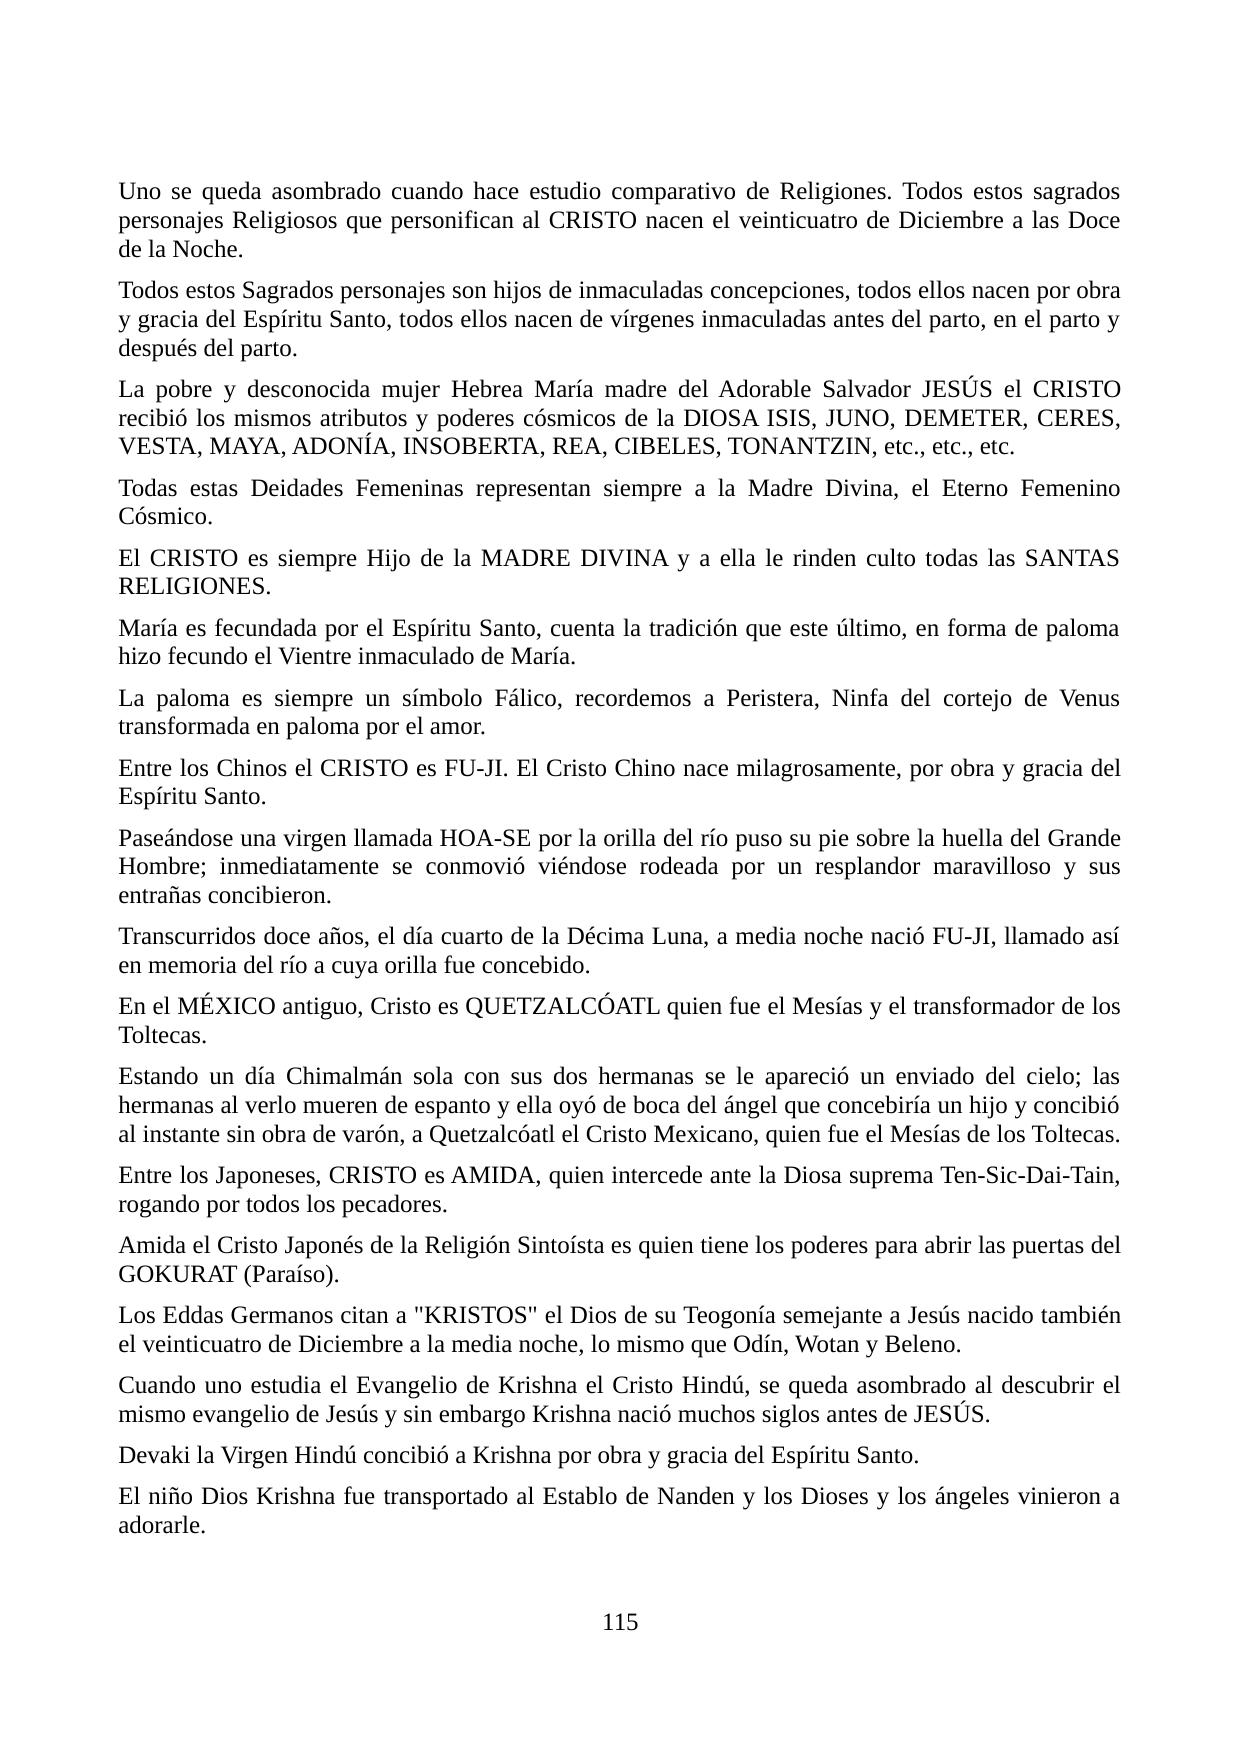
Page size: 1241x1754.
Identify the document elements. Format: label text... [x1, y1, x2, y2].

text Cuando uno estudia el Evangelio de Krishna el Cristo Hindú, se queda asombrado al descubrir el mismo evangelio de Jesús y sin embargo Krishna nació muchos siglos antes de JESÚS. [118, 1370, 1122, 1428]
text Transcurridos doce años, el día cuarto de la Décima Luna, a media noche nació FU-JI, llamado así en memoria del río a cuya orilla fue concebido. [118, 921, 1122, 979]
text El niño Dios Krishna fue transportado al Establo de Nanden y los Dioses y los ángeles vinieron a adorarle. [118, 1481, 1122, 1539]
text Devaki la Virgen Hindú concibió a Krishna por obra y gracia del Espíritu Santo. [118, 1440, 1122, 1469]
text Todas estas Deidades Femeninas representan siempre a la Madre Divina, el Eterno Femenino Cósmico. [118, 473, 1122, 530]
text El CRISTO es siempre Hijo de la MADRE DIVINA y a ella le rinden culto todas las SANTAS RELIGIONES. [118, 543, 1122, 600]
text Los Eddas Germanos citan a "KRISTOS" el Dios de su Teogonía semejante a Jesús nacido también el veinticuatro de Diciembre a la media noche, lo mismo que Odín, Wotan y Beleno. [118, 1300, 1122, 1358]
text Estando un día Chimalmán sola con sus dos hermanas se le apareció un enviado del cielo; las hermanas al verlo mueren de espanto y ella oyó de boca del ángel que concebiría un hijo y concibió al instante sin obra de varón, a Quetzalcóatl el Cristo Mexicano, quien fue el Mesías de los Toltecas. [118, 1061, 1122, 1148]
text La pobre y desconocida mujer Hebrea María madre del Adorable Salvador JESÚS el CRISTO recibió los mismos atributos y poderes cósmicos de la DIOSA ISIS, JUNO, DEMETER, CERES, VESTA, MAYA, ADONÍA, INSOBERTA, REA, CIBELES, TONANTZIN, etc., etc., etc. [118, 374, 1122, 460]
text Uno se queda asombrado cuando hace estudio comparativo de Religiones. Todos estos sagrados personajes Religiosos que personifican al CRISTO nacen el veinticuatro de Diciembre a las Doce de la Noche. [118, 176, 1122, 263]
text La paloma es siempre un símbolo Fálico, recordemos a Peristera, Ninfa del cortejo de Venus transformada en paloma por el amor. [118, 683, 1122, 740]
text María es fecundada por el Espíritu Santo, cuenta la tradición que este último, en forma de paloma hizo fecundo el Vientre inmaculado de María. [118, 613, 1122, 670]
text Amida el Cristo Japonés de la Religión Sintoísta es quien tiene los poderes para abrir las puertas del GOKURAT (Paraíso). [118, 1230, 1122, 1288]
text Entre los Japoneses, CRISTO es AMIDA, quien intercede ante la Diosa suprema Ten-Sic-Dai-Tain, rogando por todos los pecadores. [118, 1160, 1122, 1218]
text Entre los Chinos el CRISTO es FU-JI. El Cristo Chino nace milagrosamente, por obra y gracia del Espíritu Santo. [118, 753, 1122, 810]
text Paseándose una virgen llamada HOA-SE por la orilla del río puso su pie sobre la huella del Grande Hombre; inmediatamente se conmovió viéndose rodeada por un resplandor maravilloso y sus entrañas concibieron. [118, 823, 1122, 909]
text Todos estos Sagrados personajes son hijos de inmaculadas concepciones, todos ellos nacen por obra y gracia del Espíritu Santo, todos ellos nacen de vírgenes inmaculadas antes del parto, en el parto y después del parto. [118, 275, 1122, 361]
text En el MÉXICO antiguo, Cristo es QUETZALCÓATL quien fue el Mesías y el transformador de los Toltecas. [118, 991, 1122, 1049]
